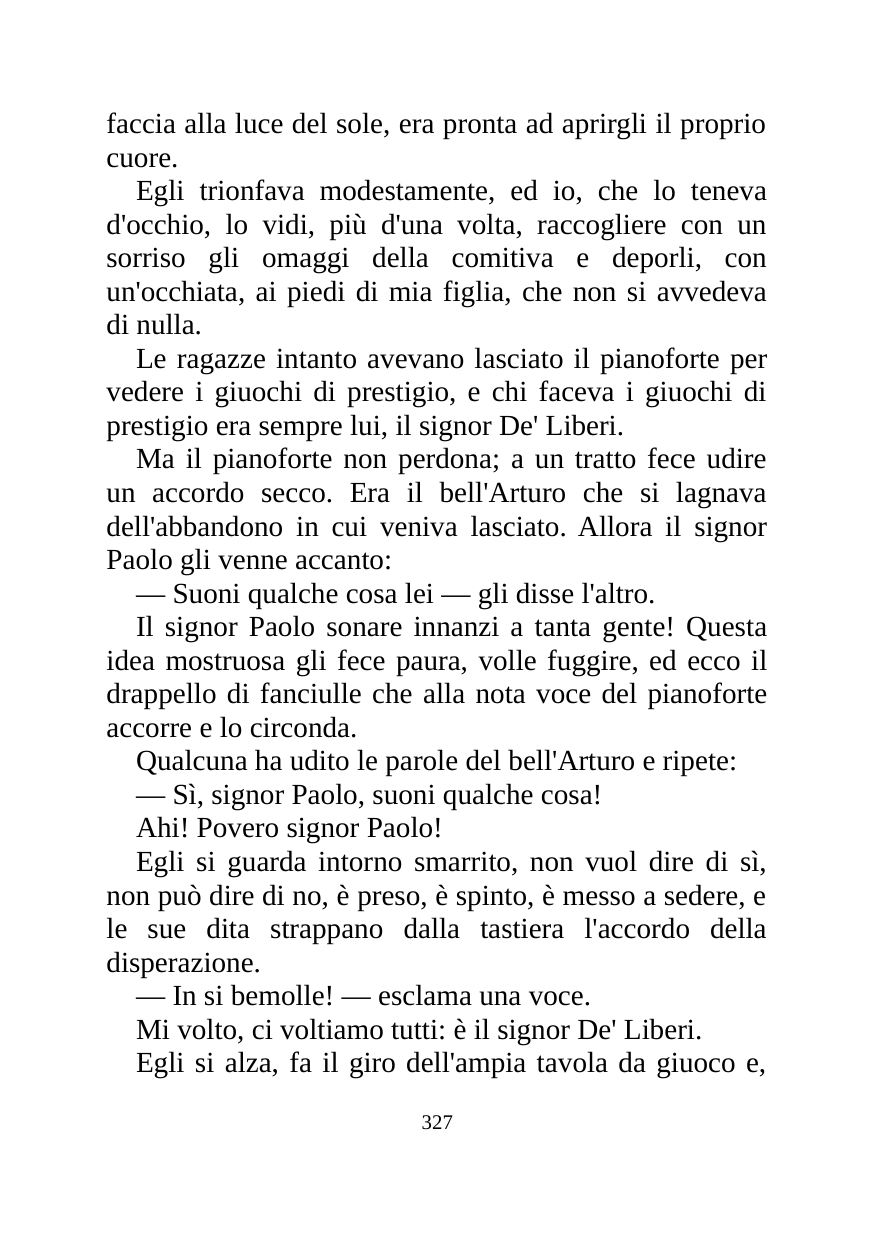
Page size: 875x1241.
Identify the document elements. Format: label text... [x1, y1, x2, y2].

text Ma il pianoforte non perdona; a un tratto fece udire un accordo secco. Era il bell'Arturo che si lagnava dell'abbandono in cui veniva lasciato. Allora il signor Paolo gli venne accanto: [106, 442, 768, 576]
text Il signor Paolo sonare innanzi a tanta gente! Questa idea mostruosa gli fece paura, volle fuggire, ed ecco il drappello di fanciulle che alla nota voce del pianoforte accorre e lo circonda. [106, 609, 768, 743]
text Egli trionfava modestamente, ed io, che lo teneva d'occhio, lo vidi, più d'una volta, raccogliere con un sorriso gli omaggi della comitiva e deporli, con un'occhiata, ai piedi di mia figlia, che non si avvedeva di nulla. [106, 173, 768, 341]
text Qualcuna ha udito le parole del bell'Arturo e ripete: [106, 743, 768, 777]
text faccia alla luce del sole, era pronta ad aprirgli il proprio cuore. [106, 106, 768, 173]
text — Sì, signor Paolo, suoni qualche cosa! [106, 777, 768, 811]
text Egli si guarda intorno smarrito, non vuol dire di sì, non può dire di no, è preso, è spinto, è messo a sedere, e le sue dita strappano dalla tastiera l'accordo della disperazione. [106, 844, 768, 978]
text Ahi! Povero signor Paolo! [106, 811, 768, 844]
text Egli si alza, fa il giro dell'ampia tavola da giuoco e, [106, 1045, 768, 1079]
text — Suoni qualche cosa lei — gli disse l'altro. [106, 576, 768, 609]
text Le ragazze intanto avevano lasciato il pianoforte per vedere i giuochi di prestigio, e chi faceva i giuochi di prestigio era sempre lui, il signor De' Liberi. [106, 341, 768, 442]
text Mi volto, ci voltiamo tutti: è il signor De' Liberi. [106, 1012, 768, 1045]
text — In si bemolle! — esclama una voce. [106, 978, 768, 1012]
